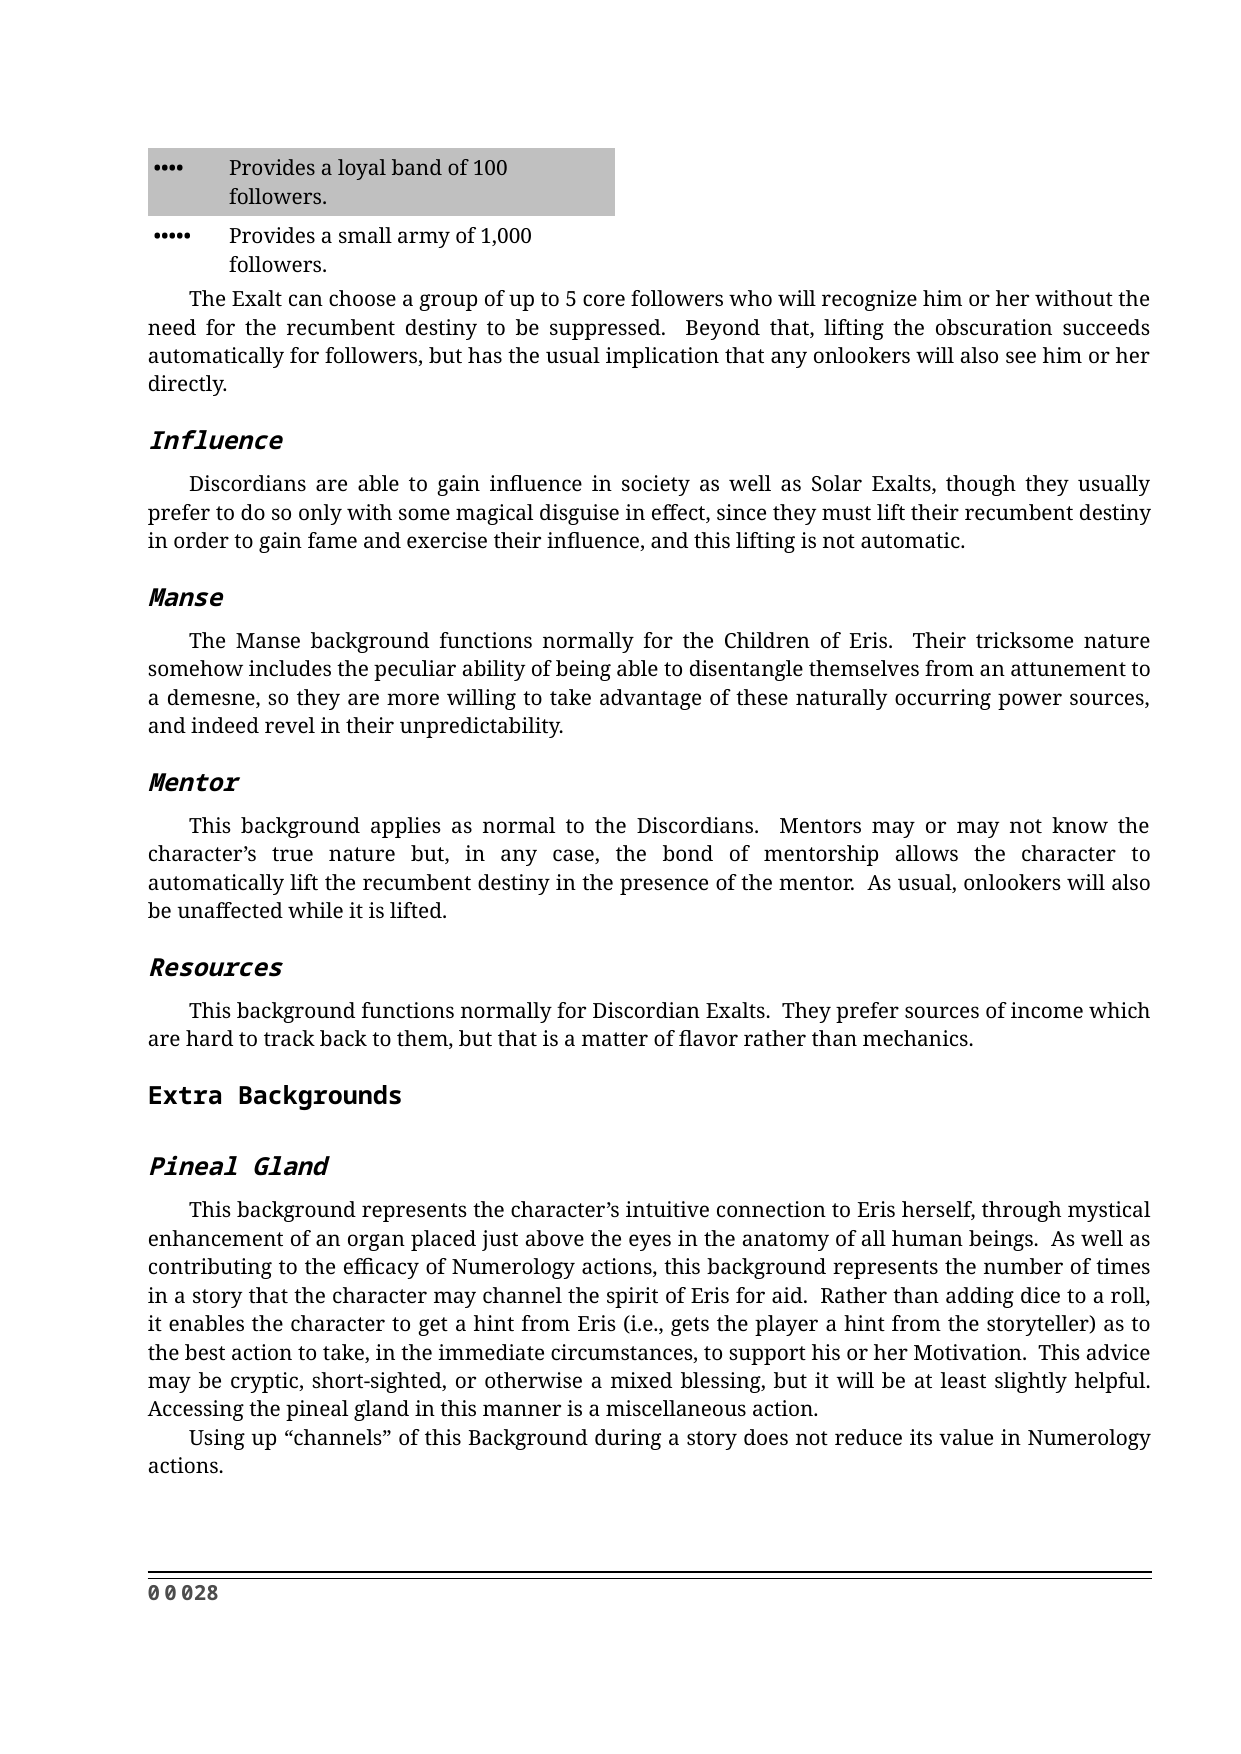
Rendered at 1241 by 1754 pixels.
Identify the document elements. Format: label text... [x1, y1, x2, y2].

subtitle Manse [148, 579, 1152, 613]
text This background applies as normal to the Discordians. Mentors may or may not know the character’s true nature but, in any case, the bond of mentorship allows the character to automatically lift the recumbent destiny in the presence of the mentor. As usual, onlookers will also be unaffected while it is lifted. [148, 811, 1152, 924]
text Using up “channels” of this Background during a story does not reduce its value in Numerology actions. [148, 1423, 1152, 1480]
table_cell ••••• [148, 216, 223, 284]
text The Manse background functions normally for the Children of Eris. Their tricksome nature somehow includes the peculiar ability of being able to disentangle themselves from an attunement to a demesne, so they are more willing to take advantage of these naturally occurring power sources, and indeed revel in their unpredictability. [148, 626, 1152, 739]
table_cell •••• [148, 148, 223, 216]
subtitle Extra Backgrounds [148, 1078, 1152, 1112]
subtitle Resources [148, 949, 1152, 983]
table_cell Provides a small army of 1,000 followers. [223, 216, 615, 284]
table_cell Provides a loyal band of 100 followers. [223, 148, 615, 216]
text The Exalt can choose a group of up to 5 core followers who will recognize him or her without the need for the recumbent destiny to be suppressed. Beyond that, lifting the obscuration succeeds automatically for followers, but has the usual implication that any onlookers will also see him or her directly. [148, 284, 1152, 398]
subtitle Mentor [148, 764, 1152, 798]
subtitle Influence [148, 423, 1152, 457]
text Discordians are able to gain influence in society as well as Solar Exalts, though they usually prefer to do so only with some magical disguise in effect, since they must lift their recumbent destiny in order to gain fame and exercise their influence, and this lifting is not automatic. [148, 469, 1152, 554]
subtitle Pineal Gland [148, 1149, 1152, 1183]
text This background represents the character’s intuitive connection to Eris herself, through mystical enhancement of an organ placed just above the eyes in the anatomy of all human beings. As well as contributing to the efficacy of Numerology actions, this background represents the number of times in a story that the character may channel the spirit of Eris for aid. Rather than adding dice to a roll, it enables the character to get a hint from Eris (i.e., gets the player a hint from the storyteller) as to the best action to take, in the immediate circumstances, to support his or her Motivation. This advice may be cryptic, short-sighted, or otherwise a mixed blessing, but it will be at least slightly helpful. Accessing the pineal gland in this manner is a miscellaneous action. [148, 1196, 1152, 1423]
text This background functions normally for Discordian Exalts. They prefer sources of income which are hard to track back to them, but that is a matter of flavor rather than mechanics. [148, 996, 1152, 1053]
